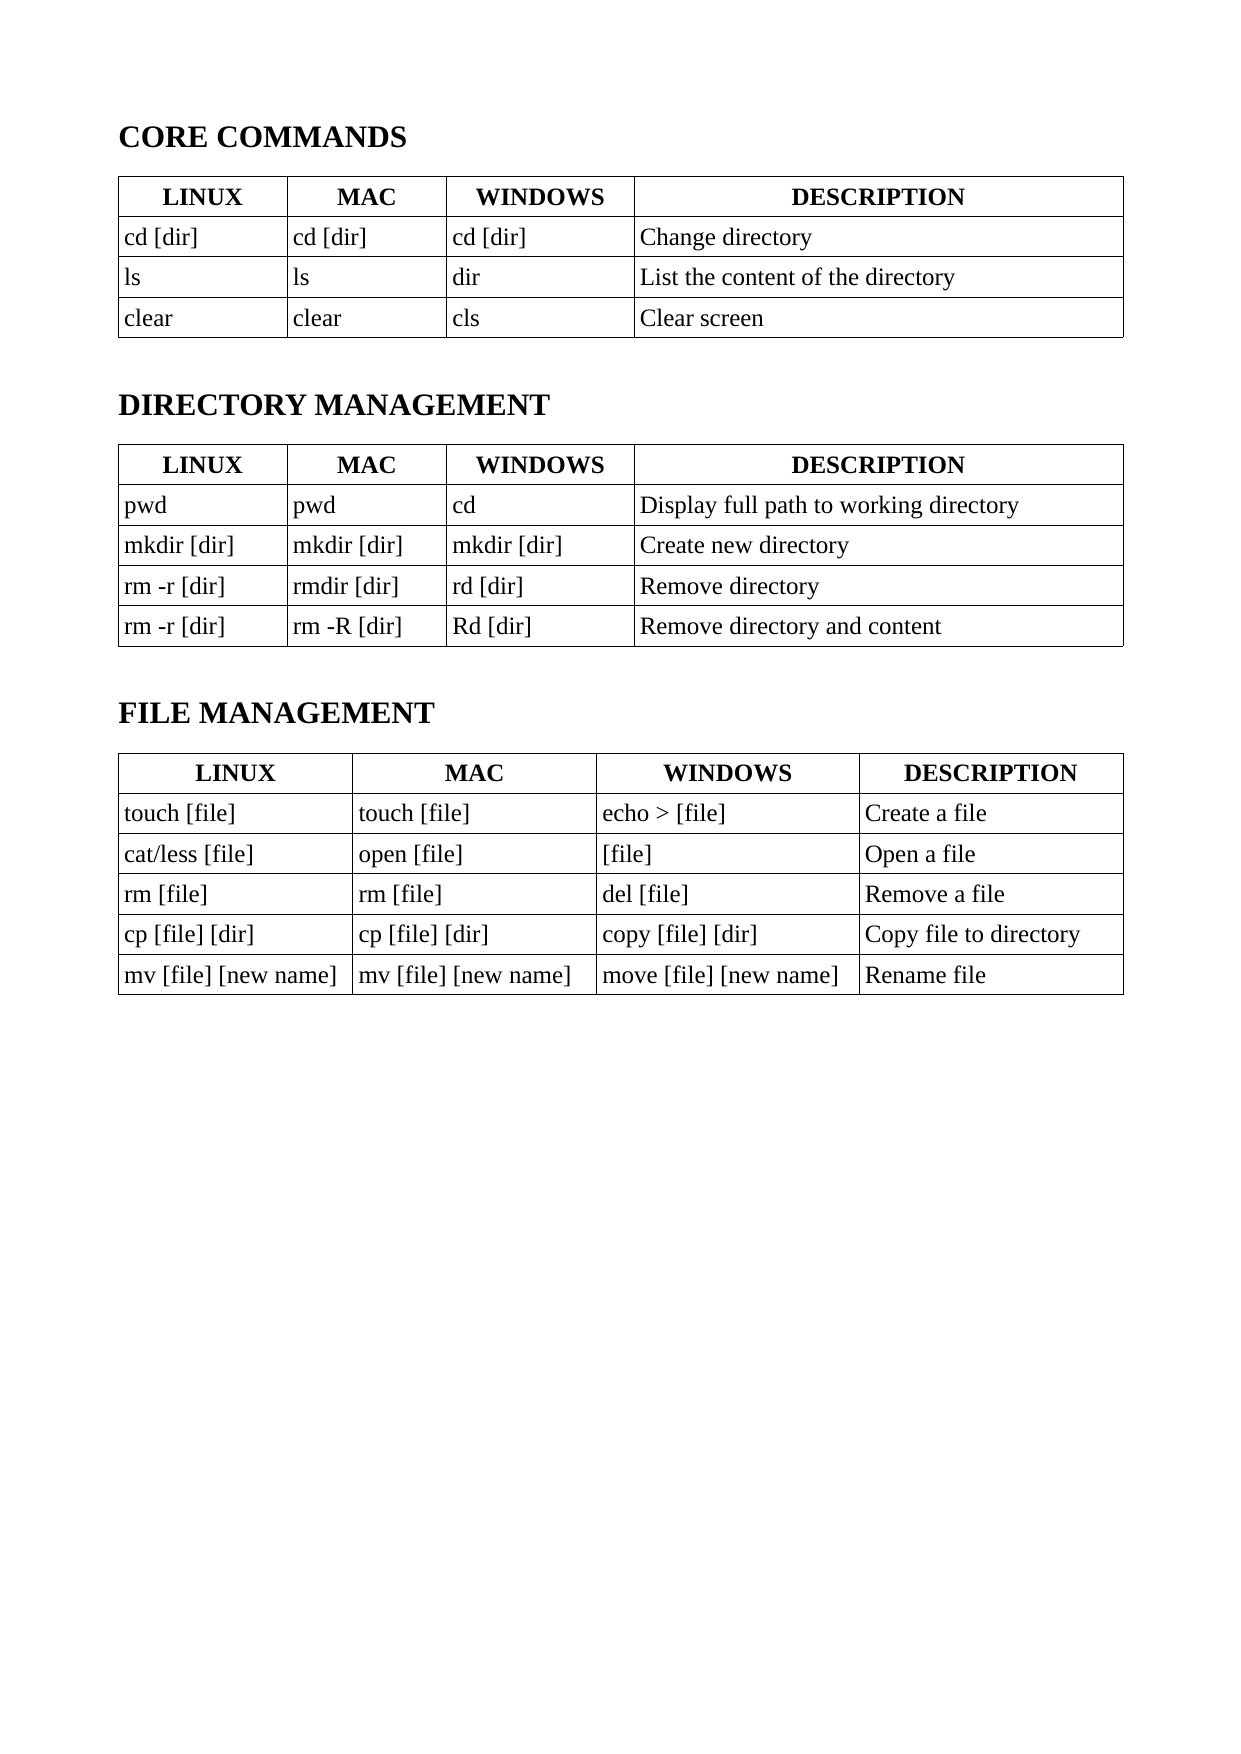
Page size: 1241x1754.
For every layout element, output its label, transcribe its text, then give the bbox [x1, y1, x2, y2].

table_cell Rd [dir] [447, 606, 634, 646]
table_header DESCRIPTION [635, 177, 1123, 216]
table_cell Create a file [860, 794, 1123, 833]
table_cell touch [file] [353, 794, 596, 833]
table_cell cd [dir] [288, 217, 446, 256]
table_cell Remove a file [860, 874, 1123, 914]
table_cell rm [file] [353, 874, 596, 914]
table_header LINUX [119, 754, 352, 793]
table_cell clear [119, 298, 287, 337]
table_header WINDOWS [597, 754, 859, 793]
table_cell pwd [119, 485, 287, 524]
table_cell pwd [288, 485, 446, 524]
table_cell Display full path to working directory [635, 485, 1123, 524]
table_header DESCRIPTION [860, 754, 1123, 793]
table_cell open [file] [353, 834, 596, 873]
table_header WINDOWS [447, 445, 634, 484]
table_cell rmdir [dir] [288, 566, 446, 605]
text DIRECTORY MANAGEMENT [118, 386, 1122, 422]
table_cell mkdir [dir] [119, 526, 287, 565]
table_cell cd [dir] [119, 217, 287, 256]
table_cell mkdir [dir] [288, 526, 446, 565]
table_cell Clear screen [635, 298, 1123, 337]
table_cell rd [dir] [447, 566, 634, 605]
table_cell List the content of the directory [635, 257, 1123, 297]
table_header MAC [288, 177, 446, 216]
table_cell ls [119, 257, 287, 297]
table_cell echo > [file] [597, 794, 859, 833]
table_cell Copy file to directory [860, 915, 1123, 954]
table_cell move [file] [new name] [597, 955, 859, 994]
table_cell mv [file] [new name] [353, 955, 596, 994]
table_cell mv [file] [new name] [119, 955, 352, 994]
table_cell Change directory [635, 217, 1123, 256]
table_cell rm -R [dir] [288, 606, 446, 646]
table_cell Open a file [860, 834, 1123, 873]
table_cell Rename file [860, 955, 1123, 994]
table_cell mkdir [dir] [447, 526, 634, 565]
table_header LINUX [119, 177, 287, 216]
table_cell clear [288, 298, 446, 337]
table_cell cp [file] [dir] [353, 915, 596, 954]
table_header MAC [353, 754, 596, 793]
table_cell Remove directory and content [635, 606, 1123, 646]
table_header MAC [288, 445, 446, 484]
text CORE COMMANDS [118, 118, 1122, 154]
table_header WINDOWS [447, 177, 634, 216]
table_cell Create new directory [635, 526, 1123, 565]
table_cell rm -r [dir] [119, 606, 287, 646]
table_cell del [file] [597, 874, 859, 914]
table_cell cd [dir] [447, 217, 634, 256]
table_cell ls [288, 257, 446, 297]
table_cell rm [file] [119, 874, 352, 914]
table_cell cp [file] [dir] [119, 915, 352, 954]
table_cell Remove directory [635, 566, 1123, 605]
table_cell cd [447, 485, 634, 524]
text FILE MANAGEMENT [118, 695, 1122, 731]
table_cell rm -r [dir] [119, 566, 287, 605]
table_cell cls [447, 298, 634, 337]
table_header LINUX [119, 445, 287, 484]
table_cell cat/less [file] [119, 834, 352, 873]
table_cell [file] [597, 834, 859, 873]
table_cell dir [447, 257, 634, 297]
table_cell touch [file] [119, 794, 352, 833]
table_header DESCRIPTION [635, 445, 1123, 484]
table_cell copy [file] [dir] [597, 915, 859, 954]
